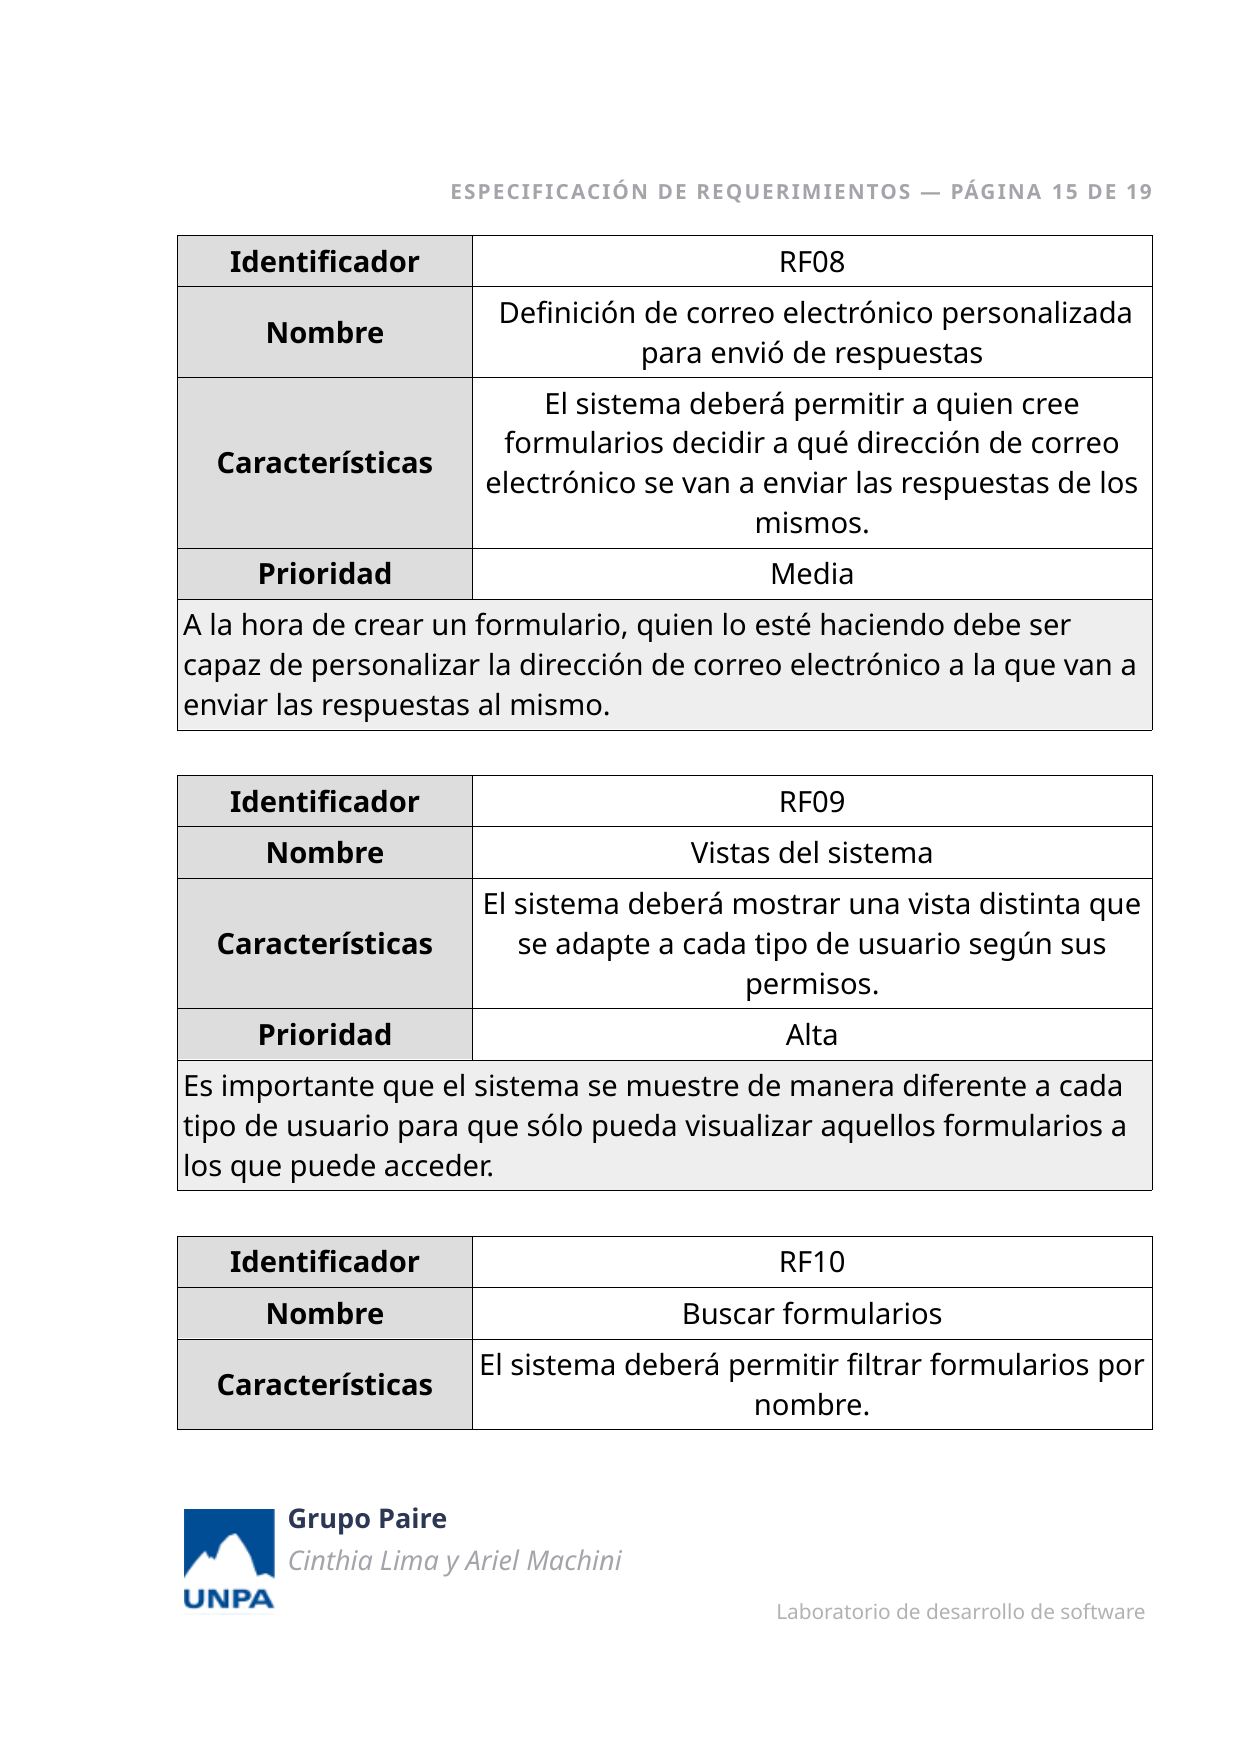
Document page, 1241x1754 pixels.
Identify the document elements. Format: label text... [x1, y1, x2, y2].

table_cell Vistas del sistema [473, 827, 1152, 878]
table_cell A la hora de crear un formulario, quien lo esté haciendo debe ser capaz de personalizar la dirección de correo electrónico a la que van a enviar las respuestas al mismo. [178, 600, 1152, 729]
table_cell Características [178, 879, 472, 1008]
table_cell Prioridad [178, 1009, 472, 1059]
table_header Identificador [178, 1237, 472, 1287]
table_cell Prioridad [178, 549, 472, 599]
table_cell El sistema deberá permitir a quien cree formularios decidir a qué dirección de correo electrónico se van a enviar las respuestas de los mismos. [473, 378, 1152, 548]
table_cell Buscar formularios [473, 1288, 1152, 1338]
picture [184, 1509, 275, 1615]
table_cell El sistema deberá permitir filtrar formularios por nombre. [473, 1340, 1152, 1429]
table_cell Es importante que el sistema se muestre de manera diferente a cada tipo de usuario para que sólo pueda visualizar aquellos formularios a los que puede acceder. [178, 1061, 1152, 1190]
table_cell Nombre [178, 287, 472, 377]
table_cell Características [178, 1340, 472, 1429]
table_cell Media [473, 549, 1152, 599]
table_cell El sistema deberá mostrar una vista distinta que se adapte a cada tipo de usuario según sus permisos. [473, 879, 1152, 1008]
table_cell Definición de correo electrónico personalizada para envió de respuestas [473, 287, 1152, 377]
table_cell Nombre [178, 1288, 472, 1338]
table_header Identificador [178, 776, 472, 826]
table_header RF09 [473, 776, 1152, 826]
table_cell Nombre [178, 827, 472, 878]
table_cell Características [178, 378, 472, 548]
table_header RF08 [473, 236, 1152, 286]
table_cell Alta [473, 1009, 1152, 1059]
table_header RF10 [473, 1237, 1152, 1287]
table_header Identificador [178, 236, 472, 286]
